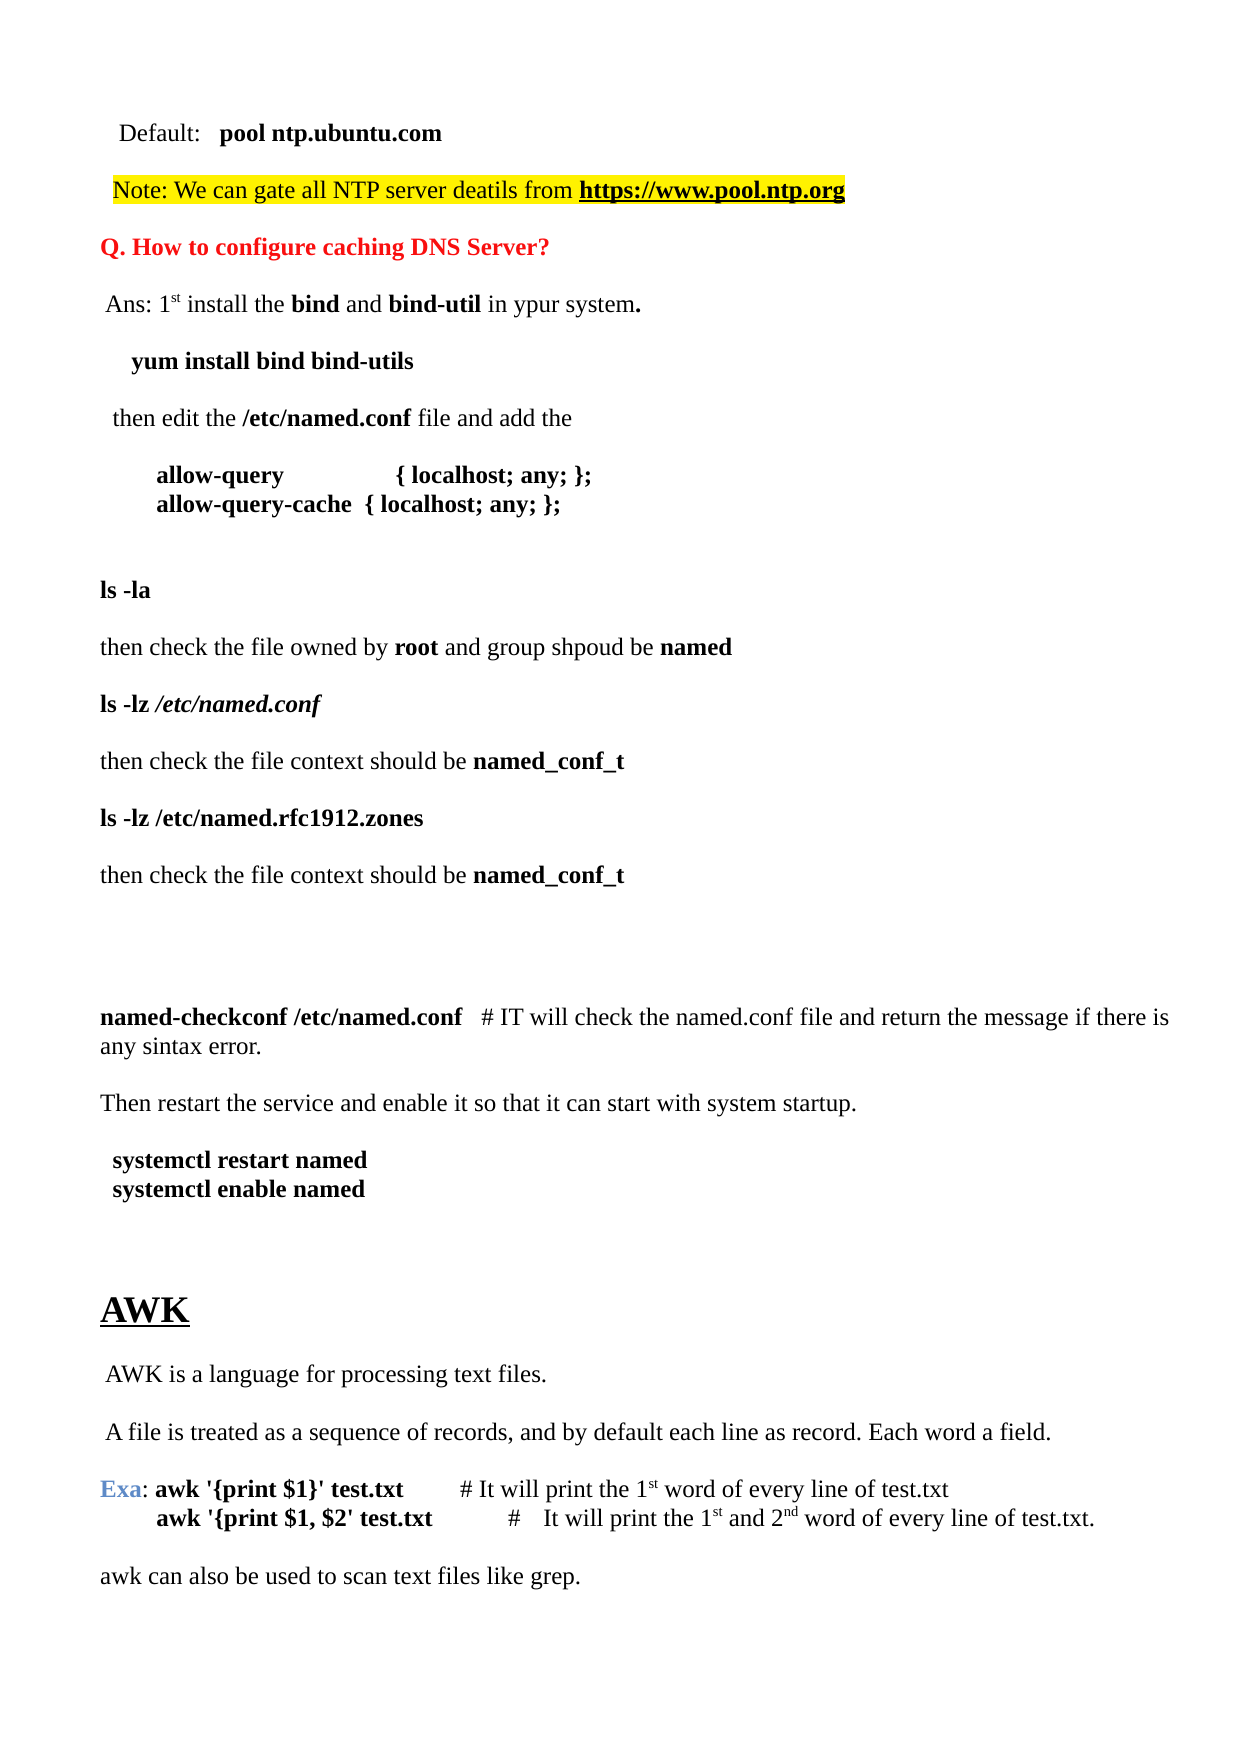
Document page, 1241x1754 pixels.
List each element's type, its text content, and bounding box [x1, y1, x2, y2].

text ls -la [100, 575, 1198, 603]
text then check the file context should be named_conf_t [100, 860, 1198, 889]
text awk '{print $1, $2' test.txt # It will print the 1st and 2nd word of every line of test.txt. [100, 1503, 1198, 1532]
text Note: We can gate all NTP server deatils from https://www.pool.ntp.org [100, 175, 1198, 204]
text systemctl restart named [100, 1145, 1198, 1174]
text then check the file owned by root and group shpoud be named [100, 632, 1198, 661]
text Ans: 1st install the bind and bind-util in ypur system. [100, 289, 1198, 318]
text systemctl enable named [100, 1174, 1198, 1203]
text ls -lz /etc/named.rfc1912.zones [100, 803, 1198, 832]
text ls -lz /etc/named.conf [100, 689, 1198, 718]
text AWK [100, 1288, 1198, 1331]
text yum install bind bind-utils [100, 346, 1198, 375]
text Q. How to configure caching DNS Server? [100, 232, 1198, 261]
text allow-query { localhost; any; }; [100, 461, 1198, 489]
text named-checkconf /etc/named.conf # IT will check the named.conf file and return the message if there is any sintax error. [100, 1002, 1198, 1060]
text allow-query-cache { localhost; any; }; [100, 489, 1198, 518]
text Exa: awk '{print $1}' test.txt # It will print the 1st word of every line of test.txt [100, 1474, 1198, 1503]
text A file is treated as a sequence of records, and by default each line as record. Each word a field. [100, 1417, 1198, 1446]
text AWK is a language for processing text files. [100, 1359, 1198, 1388]
text then check the file context should be named_conf_t [100, 746, 1198, 775]
text then edit the /etc/named.conf file and add the [100, 403, 1198, 432]
text awk can also be used to scan text files like grep. [100, 1561, 1198, 1589]
text Default: pool ntp.ubuntu.com [100, 118, 1198, 147]
text Then restart the service and enable it so that it can start with system startup. [100, 1088, 1198, 1117]
